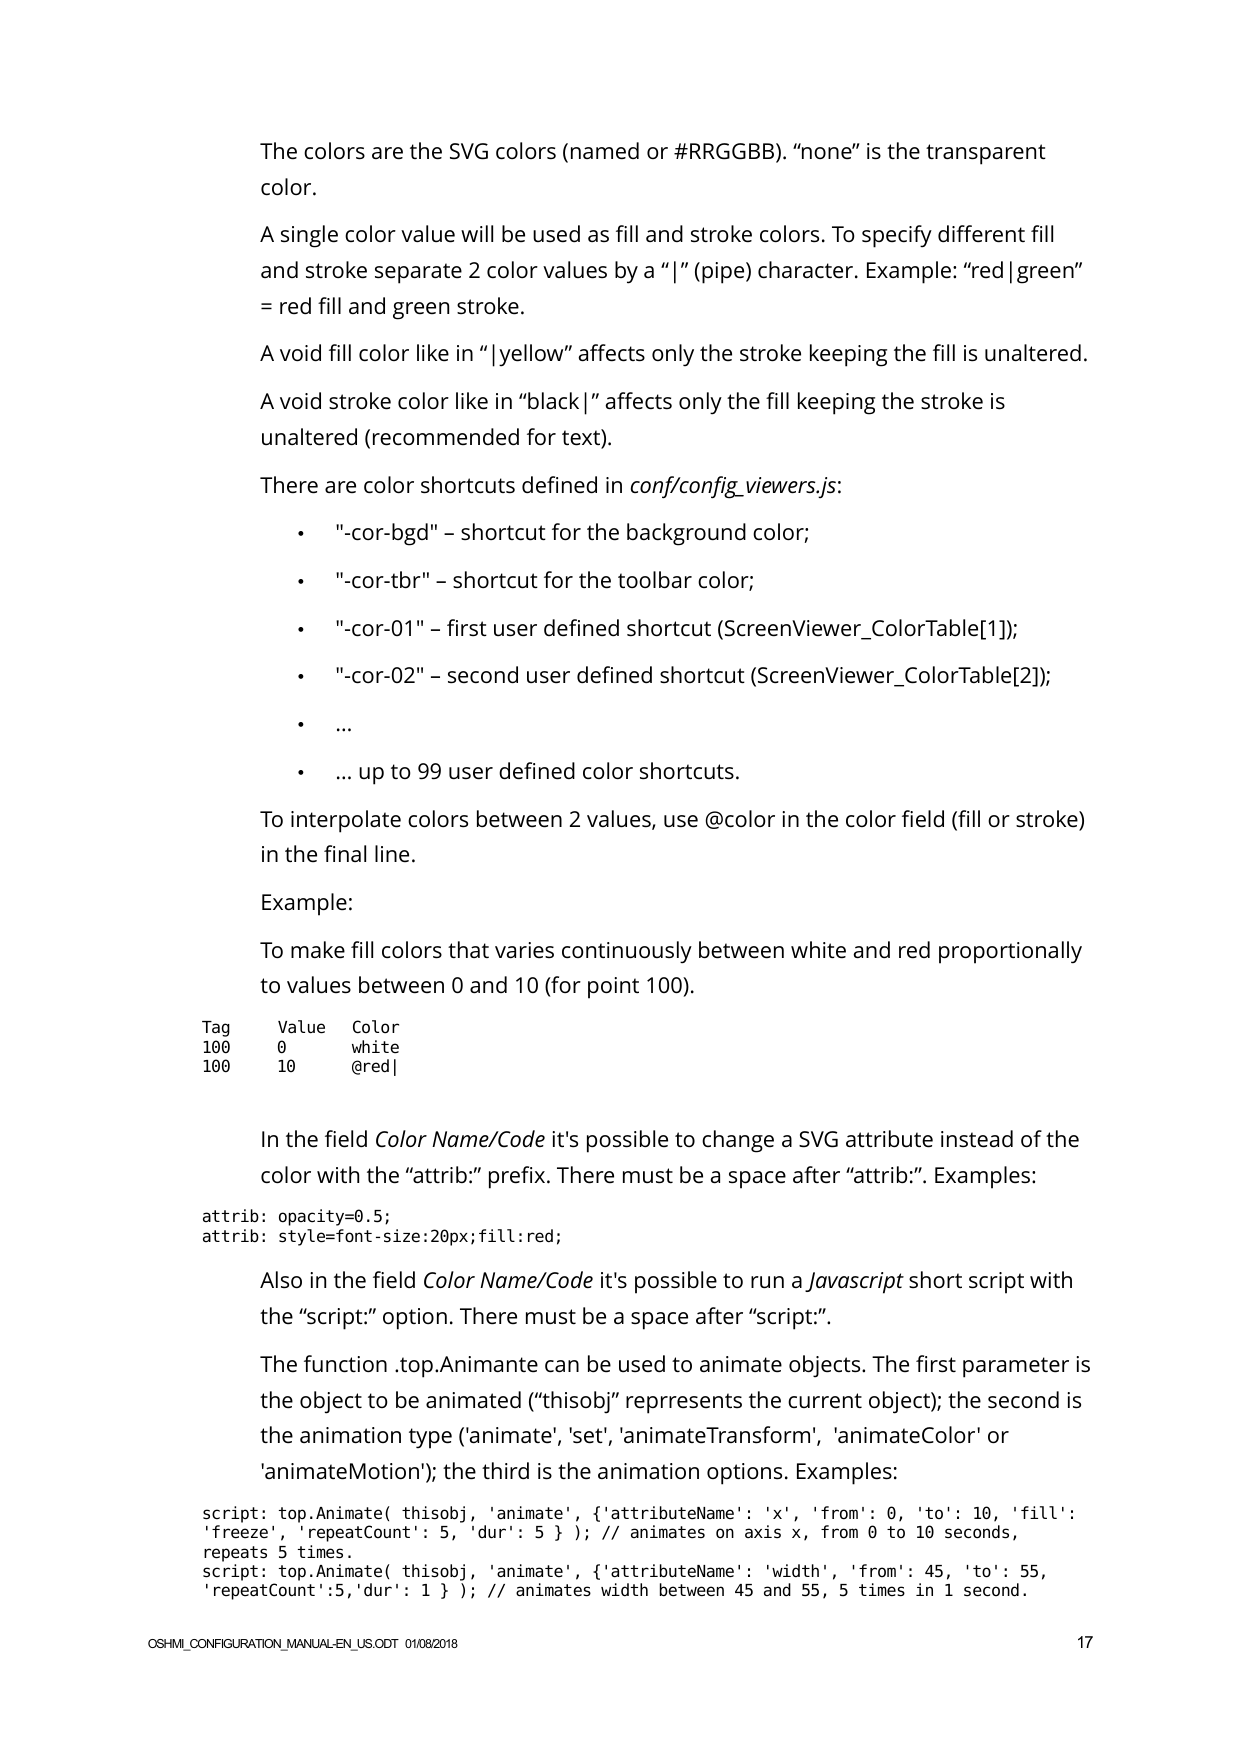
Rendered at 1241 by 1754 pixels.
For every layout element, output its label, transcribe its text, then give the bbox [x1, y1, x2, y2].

text script: top.Animate( thisobj, 'animate', {'attributeName': 'width', 'from': 45, 'to': 55, 'repeatCount':5,'dur': 1 } ); // animates width between 45 and 55, 5 times in 1 second. [202, 1562, 1093, 1601]
text A void stroke color like in “black|” affects only the fill keeping the stroke is unaltered (recommended for text). [260, 386, 1093, 452]
text script: top.Animate( thisobj, 'animate', {'attributeName': 'x', 'from': 0, 'to': 10, 'fill': 'freeze', 'repeatCount': 5, 'dur': 5 } ); // animates on axis x, from 0 to 10 seconds, repeats 5 times. [202, 1504, 1093, 1562]
list "-cor-02" – second user defined shortcut (ScreenViewer_ColorTable[2]); [298, 660, 1093, 690]
text A void fill color like in “|yellow” affects only the stroke keeping the fill is unaltered. [260, 338, 1093, 368]
text The function .top.Animante can be used to animate objects. The first parameter is the object to be animated (“thisobj” reprresents the current object); the second is the animation type ('animate', 'set', 'animateTransform', 'animateColor' or 'animateMotion'); the third is the animation options. Examples: [260, 1349, 1093, 1486]
list … [298, 708, 1093, 738]
text In the field Color Name/Code it's possible to change a SVG attribute instead of the color with the “attrib:” prefix. There must be a space after “attrib:”. Examples: [260, 1124, 1093, 1189]
text To interpolate colors between 2 values, use @color in the color field (fill or stroke) in the final line. [260, 803, 1093, 869]
text attrib: style=font-size:20px;fill:red; [202, 1227, 1093, 1246]
list "-cor-bgd" – shortcut for the background color; [298, 517, 1093, 547]
text 100 0 white [202, 1037, 1093, 1057]
list "-cor-01" – first user defined shortcut (ScreenViewer_ColorTable[1]); [298, 613, 1093, 642]
text To make fill colors that varies continuously between white and red proportionally to values between 0 and 10 (for point 100). [260, 935, 1093, 1000]
text The colors are the SVG colors (named or #RRGGBB). “none” is the transparent color. [260, 136, 1093, 201]
text Tag Value Color [202, 1018, 1093, 1037]
text A single color value will be used as fill and stroke colors. To specify different fill and stroke separate 2 color values by a “|” (pipe) character. Example: “red|green” = red fill and green stroke. [260, 219, 1093, 321]
text Example: [260, 887, 1093, 917]
text attrib: opacity=0.5; [202, 1207, 1093, 1227]
list … up to 99 user defined color shortcuts. [298, 756, 1093, 786]
list "-cor-tbr" – shortcut for the toolbar color; [298, 565, 1093, 595]
text 100 10 @red| [202, 1057, 1093, 1076]
text Also in the field Color Name/Code it's possible to run a Javascript short script with the “script:” option. There must be a space after “script:”. [260, 1266, 1093, 1331]
text There are color shortcuts defined in conf/config_viewers.js: [260, 469, 1093, 499]
